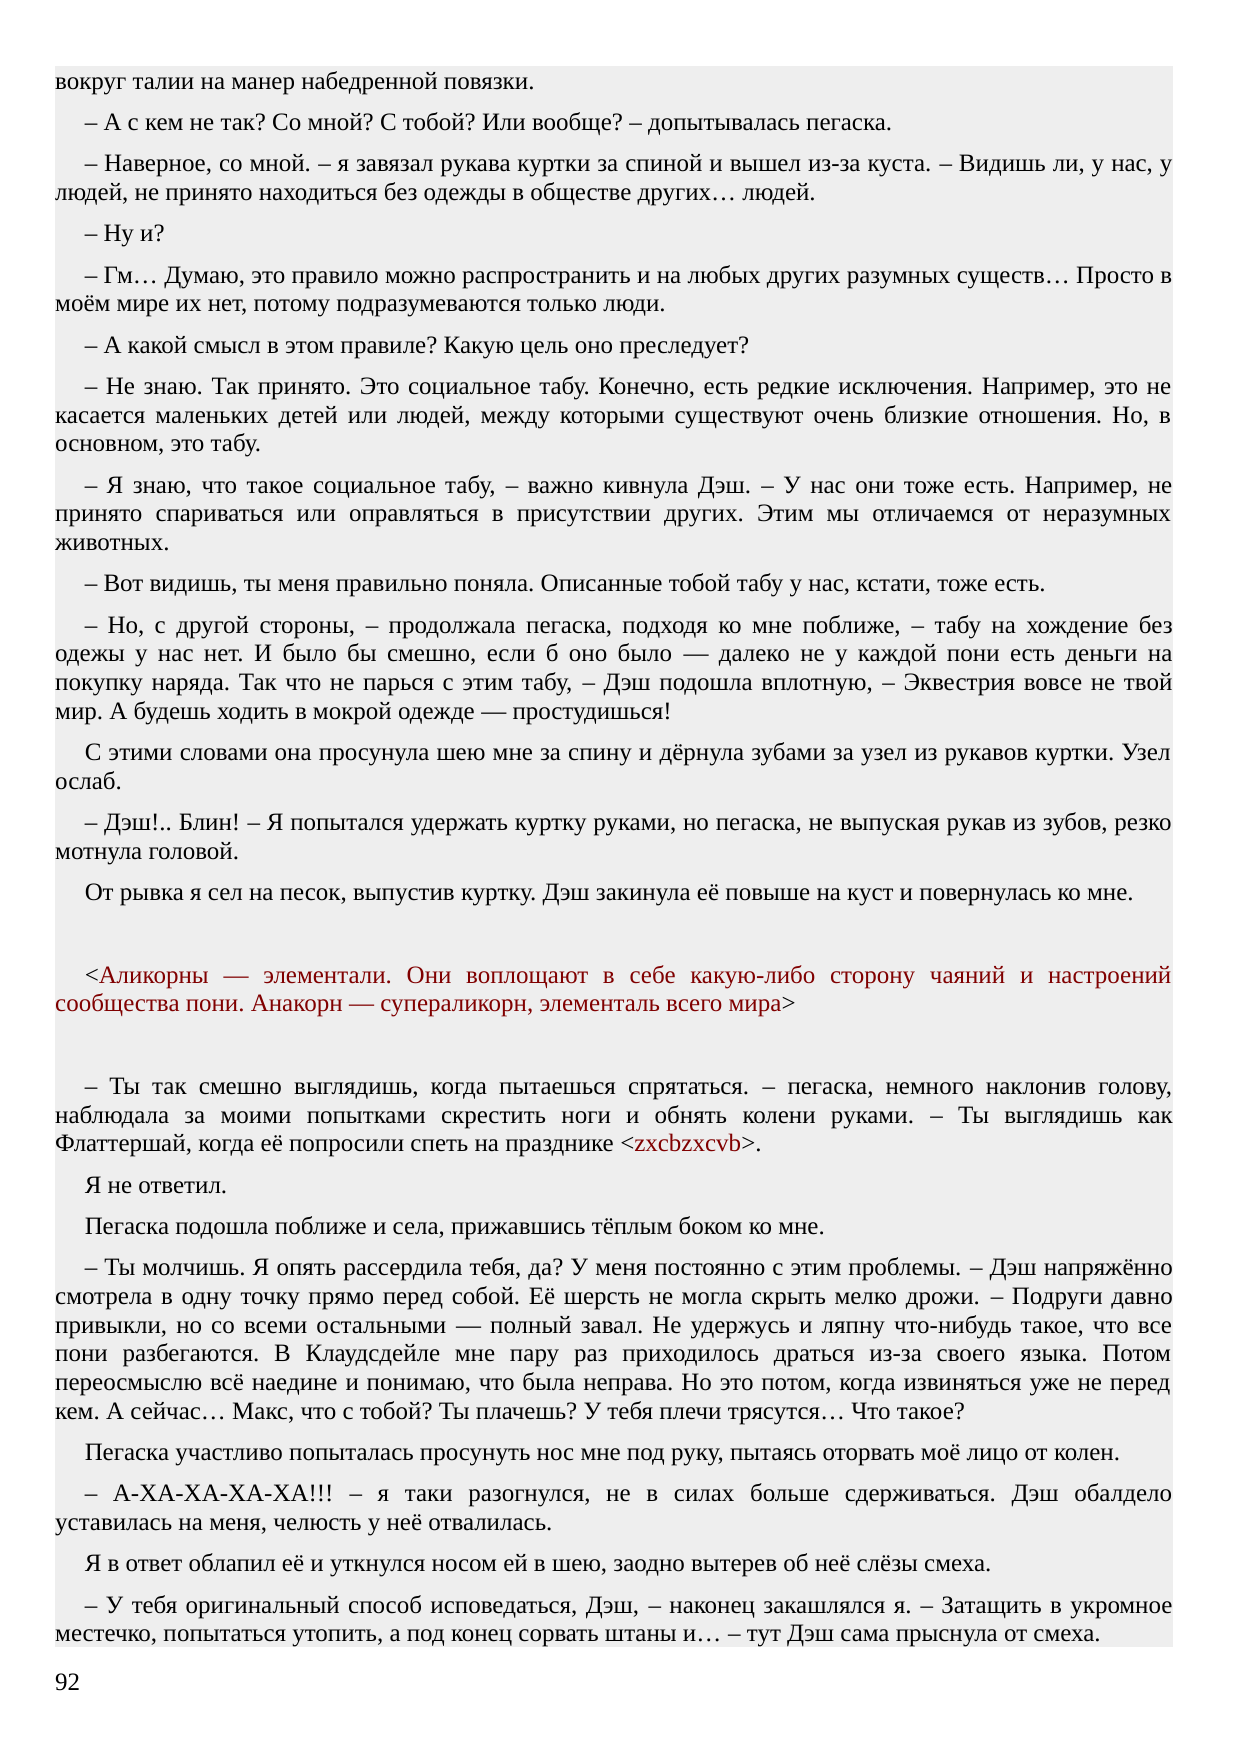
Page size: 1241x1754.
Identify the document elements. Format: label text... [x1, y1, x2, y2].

text – А-ХА-ХА-ХА-ХА!!! – я таки разогнулся, не в силах больше сдерживаться. Дэш обалдело уставилась на меня, челюсть у неё отвалилась. [55, 1478, 1173, 1536]
text – Наверное, со мной. – я завязал рукава куртки за спиной и вышел из-за куста. – Видишь ли, у нас, у людей, не принято находиться без одежды в обществе других… людей. [55, 148, 1173, 206]
text <Аликорны — элементали. Они воплощают в себе какую-либо сторону чаяний и настроений сообщества пони. Анакорн — супераликорн, элементаль всего мира> [55, 960, 1173, 1017]
text – Дэш!.. Блин! – Я попытался удержать куртку руками, но пегаска, не выпуская рукав из зубов, резко мотнула головой. [55, 807, 1173, 865]
text Я в ответ облапил её и уткнулся носом ей в шею, заодно вытерев об неё слёзы смеха. [55, 1548, 1173, 1577]
text Я не ответил. [55, 1170, 1173, 1198]
text – Ну и? [55, 218, 1173, 247]
text С этими словами она просунула шею мне за спину и дёрнула зубами за узел из рукавов куртки. Узел ослаб. [55, 737, 1173, 795]
text – Ты так смешно выглядишь, когда пытаешься спрятаться. – пегаска, немного наклонив голову, наблюдала за моими попытками скрестить ноги и обнять колени руками. – Ты выглядишь как Флаттершай, когда её попросили спеть на празднике <zxcbzxcvb>. [55, 1071, 1173, 1157]
text От рывка я сел на песок, выпустив куртку. Дэш закинула её повыше на куст и повернулась ко мне. [55, 877, 1173, 906]
text Пегаска подошла поближе и села, прижавшись тёплым боком ко мне. [55, 1211, 1173, 1240]
text – А какой смысл в этом правиле? Какую цель оно преследует? [55, 330, 1173, 358]
text – Ты молчишь. Я опять рассердила тебя, да? У меня постоянно с этим проблемы. – Дэш напряжённо смотрела в одну точку прямо перед собой. Её шерсть не могла скрыть мелко дрожи. – Подруги давно привыкли, но со всеми остальными — полный завал. Не удержусь и ляпну что-нибудь такое, что все пони разбегаются. В Клаудсдейле мне пару раз приходилось драться из-за своего языка. Потом переосмыслю всё наедине и понимаю, что была неправа. Но это потом, когда извиняться уже не перед кем. А сейчас… Макс, что с тобой? Ты плачешь? У тебя плечи трясутся… Что такое? [55, 1252, 1173, 1425]
text вокруг талии на манер набедренной повязки. [55, 66, 1173, 95]
text – Гм… Думаю, это правило можно распространить и на любых других разумных существ… Просто в моём мире их нет, потому подразумеваются только люди. [55, 260, 1173, 317]
text – Не знаю. Так принято. Это социальное табу. Конечно, есть редкие исключения. Например, это не касается маленьких детей или людей, между которыми существуют очень близкие отношения. Но, в основном, это табу. [55, 371, 1173, 457]
text – Но, с другой стороны, – продолжала пегаска, подходя ко мне поближе, – табу на хождение без одежы у нас нет. И было бы смешно, если б оно было — далеко не у каждой пони есть деньги на покупку наряда. Так что не парься с этим табу, – Дэш подошла вплотную, – Эквестрия вовсе не твой мир. А будешь ходить в мокрой одежде — простудишься! [55, 610, 1173, 725]
text – У тебя оригинальный способ исповедаться, Дэш, – наконец закашлялся я. – Затащить в укромное местечко, попытаться утопить, а под конец сорвать штаны и… – тут Дэш сама прыснула от смеха. [55, 1590, 1173, 1647]
text Пегаска участливо попыталась просунуть нос мне под руку, пытаясь оторвать моё лицо от колен. [55, 1437, 1173, 1466]
text – А с кем не так? Со мной? С тобой? Или вообще? – допытывалась пегаска. [55, 107, 1173, 136]
text – Я знаю, что такое социальное табу, – важно кивнула Дэш. – У нас они тоже есть. Например, не принято спариваться или оправляться в присутствии других. Этим мы отличаемся от неразумных животных. [55, 470, 1173, 556]
text – Вот видишь, ты меня правильно поняла. Описанные тобой табу у нас, кстати, тоже есть. [55, 568, 1173, 597]
